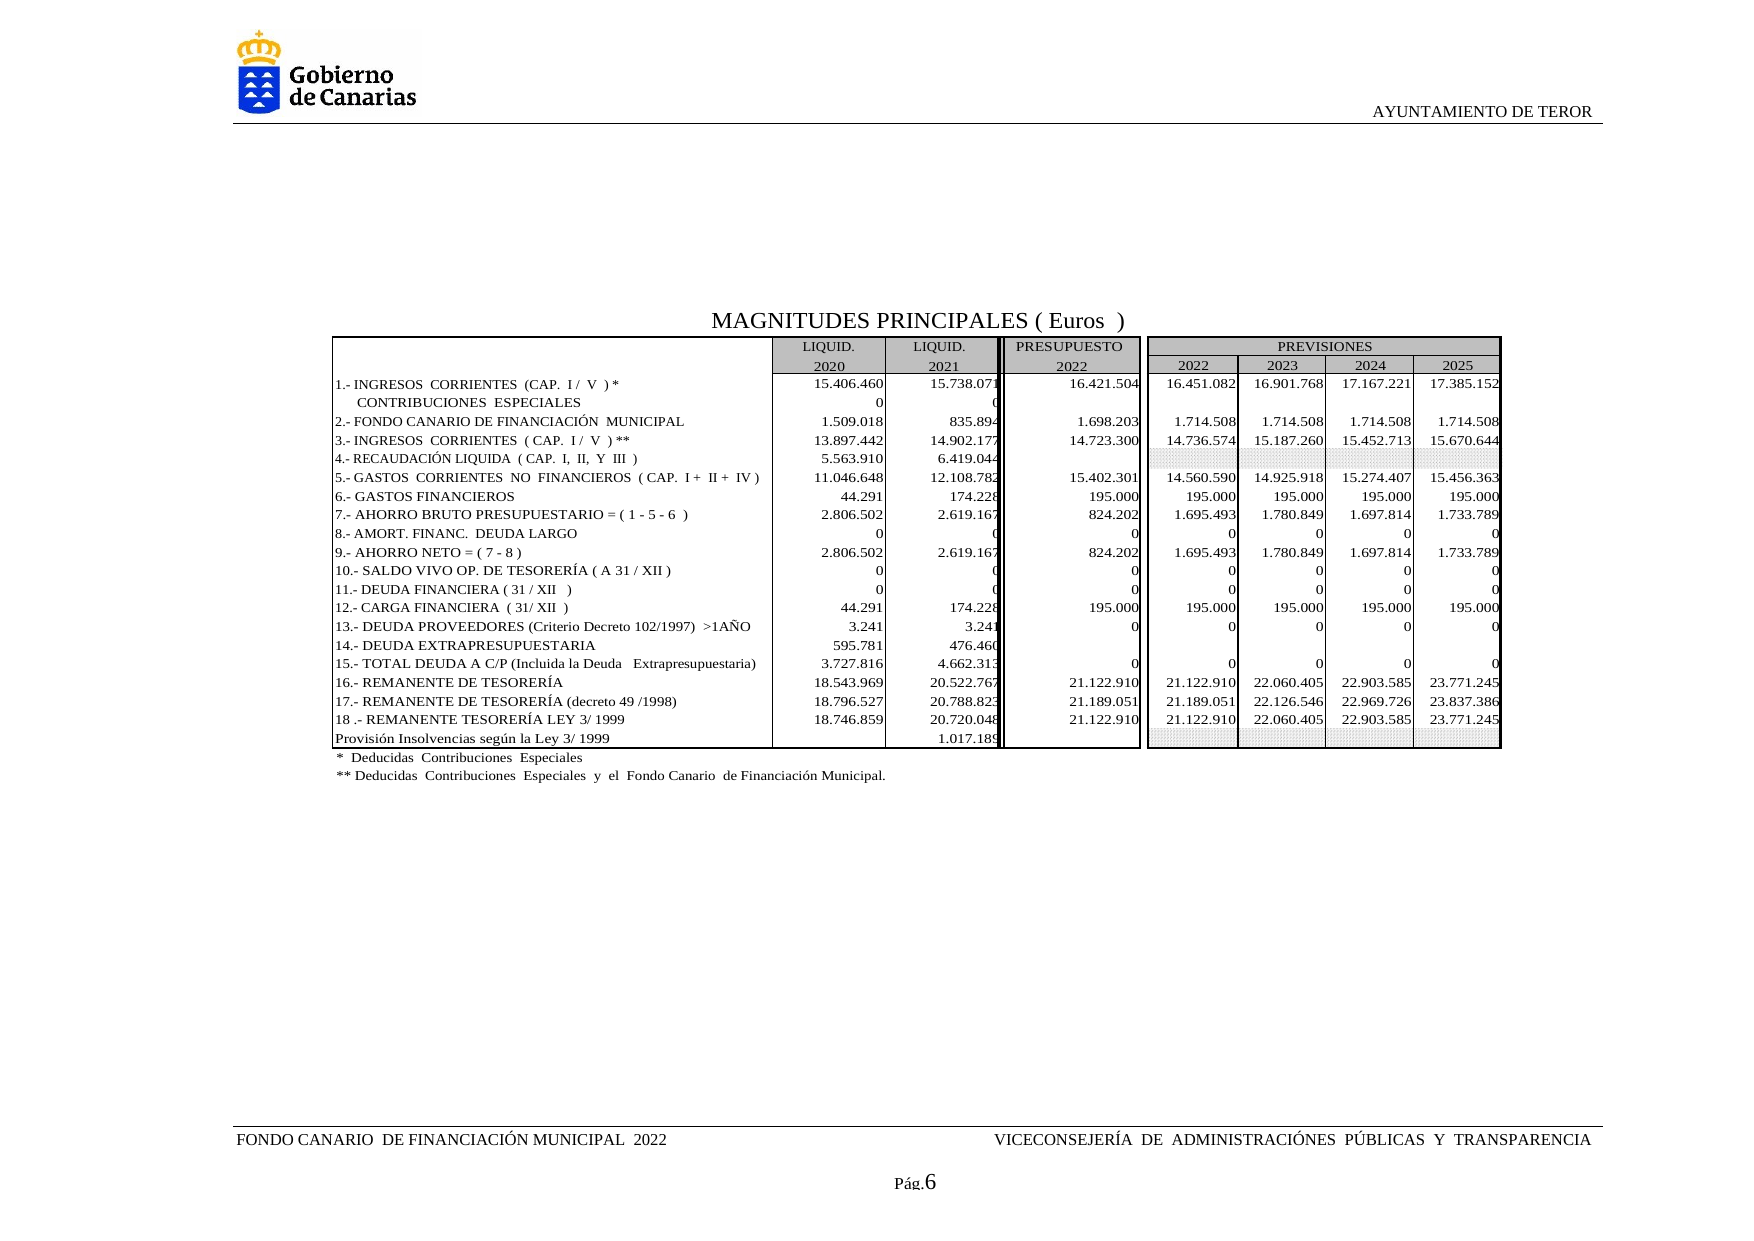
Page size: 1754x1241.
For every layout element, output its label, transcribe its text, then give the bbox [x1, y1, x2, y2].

table_cell 44.291 [773, 485, 885, 503]
picture [1326, 448, 1413, 469]
table_cell 0 [1149, 559, 1237, 578]
table_cell 1.695.493 [1149, 503, 1237, 522]
table_cell 23.771.245 [1414, 671, 1499, 690]
picture [1239, 728, 1325, 747]
table_cell 1.714.508 [1326, 410, 1413, 429]
table_cell 13.- DEUDA PROVEEDORES (Criterio Decreto 102/1997) >1AÑO [333, 615, 772, 634]
table_cell [1326, 727, 1413, 747]
table_cell 22.969.726 [1326, 690, 1413, 708]
table_cell 14.- DEUDA EXTRAPRESUPUESTARIA [333, 634, 772, 652]
table_cell [1005, 391, 1139, 410]
table_cell 16.- REMANENTE DE TESORERÍA [333, 671, 772, 690]
table_cell 0 [1149, 653, 1237, 671]
table_cell 0 [1149, 578, 1237, 597]
table_header [1141, 336, 1147, 747]
table_cell 14.723.300 [1005, 429, 1139, 447]
table_cell 10.- SALDO VIVO OP. DE TESORERÍA ( A 31 / XII ) [333, 559, 772, 578]
table_cell [1239, 727, 1325, 747]
table_cell 2021 [886, 355, 997, 373]
table_cell 0 [773, 522, 885, 541]
table_cell 0 [886, 391, 997, 410]
table_cell 595.781 [773, 634, 885, 652]
table_cell 44.291 [773, 597, 885, 615]
table_cell 15.670.644 [1414, 429, 1499, 447]
table_cell 2.806.502 [773, 503, 885, 522]
table_cell 195.000 [1005, 485, 1139, 503]
table_cell [1414, 634, 1499, 652]
table_cell 18.746.859 [773, 708, 885, 727]
table_cell 835.894 [886, 410, 997, 429]
table_cell 16.421.504 [1005, 374, 1139, 391]
table_cell 1.697.814 [1326, 541, 1413, 559]
table_cell 2.- FONDO CANARIO DE FINANCIACIÓN MUNICIPAL [333, 410, 772, 429]
table_cell 2024 [1326, 356, 1413, 373]
table_cell 0 [1326, 653, 1413, 671]
table_cell 16.451.082 [1149, 374, 1237, 391]
table_cell 174.228 [886, 485, 997, 503]
table_cell 21.122.910 [1149, 708, 1237, 727]
table_cell [1149, 727, 1237, 747]
table_cell 12.108.782 [886, 466, 997, 485]
text MAGNITUDES PRINCIPALES ( Euros ) [526, 307, 1310, 334]
table_cell 1.- INGRESOS CORRIENTES (CAP. I / V ) * [333, 373, 772, 391]
table_cell 2.619.167 [886, 541, 997, 559]
table_cell 2.806.502 [773, 541, 885, 559]
table_header PRESUPUESTO [1005, 338, 1139, 355]
table_cell 0 [886, 559, 997, 578]
table_cell [1005, 634, 1139, 652]
table_cell 0 [773, 578, 885, 597]
table_cell 1.017.189 [886, 727, 997, 747]
table_cell 6.419.044 [886, 448, 997, 466]
table_cell 0 [1326, 522, 1413, 541]
table_cell 0 [1414, 578, 1499, 597]
table_cell 0 [886, 522, 997, 541]
table_cell 1.714.508 [1149, 410, 1237, 429]
table_cell 23.771.245 [1414, 708, 1499, 727]
table_cell 0 [1239, 559, 1325, 578]
table_cell 0 [1005, 578, 1139, 597]
table_cell 476.460 [886, 634, 997, 652]
table_cell 14.736.574 [1149, 429, 1237, 447]
table_cell 15.456.363 [1414, 466, 1499, 485]
table_cell 0 [773, 391, 885, 410]
table_cell 22.126.546 [1239, 690, 1325, 708]
table_cell 1.733.789 [1414, 541, 1499, 559]
table_cell [1414, 448, 1499, 466]
table_cell 3.241 [886, 615, 997, 634]
table_cell 21.122.910 [1149, 671, 1237, 690]
table_cell 15.274.407 [1326, 466, 1413, 485]
picture [1239, 448, 1325, 469]
table_cell 22.903.585 [1326, 671, 1413, 690]
table_cell 0 [1326, 559, 1413, 578]
table_cell 2025 [1414, 356, 1499, 373]
table_cell 20.720.048 [886, 708, 997, 727]
table_cell 2020 [773, 355, 885, 373]
table_cell 2023 [1239, 356, 1325, 373]
table_cell 12.- CARGA FINANCIERA ( 31/ XII ) [333, 597, 772, 615]
table_cell [773, 727, 885, 747]
table_cell 4.662.313 [886, 653, 997, 671]
table_cell 17.385.152 [1414, 374, 1499, 391]
table_cell 1.733.789 [1414, 503, 1499, 522]
table_cell 0 [1414, 615, 1499, 634]
table_cell 0 [1239, 615, 1325, 634]
table_cell 5.563.910 [773, 448, 885, 466]
table_cell 21.189.051 [1005, 690, 1139, 708]
table_header PREVISIONES [1149, 338, 1499, 355]
table_cell [1005, 448, 1139, 466]
table_cell 195.000 [1149, 597, 1237, 615]
table_cell [1239, 391, 1325, 410]
table_cell 15.738.071 [886, 374, 997, 391]
table_cell 0 [1239, 653, 1325, 671]
picture [1414, 728, 1499, 747]
table_cell 23.837.386 [1414, 690, 1499, 708]
table_cell 8.- AMORT. FINANC. DEUDA LARGO [333, 522, 772, 541]
table_cell 15.- TOTAL DEUDA A C/P (Incluida la Deuda Extrapresupuestaria) [333, 653, 772, 671]
table_cell 0 [1414, 522, 1499, 541]
table_cell 20.788.823 [886, 690, 997, 708]
table_cell 13.897.442 [773, 429, 885, 447]
table_cell 14.560.590 [1149, 466, 1237, 485]
table_cell 18.543.969 [773, 671, 885, 690]
table_cell 11.046.648 [773, 466, 885, 485]
table_cell 17.- REMANENTE DE TESORERÍA (decreto 49 /1998) [333, 690, 772, 708]
table_cell 195.000 [1326, 597, 1413, 615]
table_cell 15.406.460 [773, 374, 885, 391]
table_cell 1.697.814 [1326, 503, 1413, 522]
table_cell 195.000 [1239, 485, 1325, 503]
table_cell 4.- RECAUDACIÓN LIQUIDA ( CAP. I, II, Y III ) [333, 448, 772, 466]
table_cell 22.903.585 [1326, 708, 1413, 727]
table_cell 1.780.849 [1239, 503, 1325, 522]
table_cell [1414, 727, 1499, 747]
table_cell 824.202 [1005, 541, 1139, 559]
table_cell 0 [1326, 578, 1413, 597]
table_cell 11.- DEUDA FINANCIERA ( 31 / XII ) [333, 578, 772, 597]
table_cell 15.187.260 [1239, 429, 1325, 447]
text ** Deducidas Contribuciones Especiales y el Fondo Canario de Financiación Municipal. [336, 768, 1614, 784]
table_cell 0 [1149, 522, 1237, 541]
table_cell 195.000 [1239, 597, 1325, 615]
table_cell 195.000 [1326, 485, 1413, 503]
table_cell 6.- GASTOS FINANCIEROS [333, 485, 772, 503]
table_cell 0 [1005, 653, 1139, 671]
table_cell 21.122.910 [1005, 708, 1139, 727]
table_cell [1326, 391, 1413, 410]
table_cell 174.228 [886, 597, 997, 615]
table_cell 195.000 [1005, 597, 1139, 615]
table_cell 16.901.768 [1239, 374, 1325, 391]
table_cell 7.- AHORRO BRUTO PRESUPUESTARIO = ( 1 - 5 - 6 ) [333, 503, 772, 522]
text * Deducidas Contribuciones Especiales [336, 749, 1614, 765]
table_cell 3.241 [773, 615, 885, 634]
table_cell 0 [1005, 522, 1139, 541]
table_cell 0 [886, 578, 997, 597]
table_cell 5.- GASTOS CORRIENTES NO FINANCIEROS ( CAP. I + II + IV ) [333, 466, 772, 485]
picture [236, 29, 423, 117]
table_cell 0 [1005, 559, 1139, 578]
table_cell Provisión Insolvencias según la Ley 3/ 1999 [333, 727, 772, 747]
table_cell [1149, 391, 1237, 410]
table_cell 21.189.051 [1149, 690, 1237, 708]
picture [1149, 728, 1237, 747]
table_cell [1326, 448, 1413, 466]
table_cell [333, 355, 772, 373]
table_cell [1005, 727, 1139, 747]
picture [1326, 728, 1413, 747]
table_cell 0 [1005, 615, 1139, 634]
table_cell 0 [1414, 653, 1499, 671]
table_cell [1149, 448, 1237, 466]
table_cell 20.522.767 [886, 671, 997, 690]
table_cell 0 [1239, 522, 1325, 541]
table_cell 1.509.018 [773, 410, 885, 429]
table_header LIQUID. [773, 338, 885, 355]
table_cell 3.- INGRESOS CORRIENTES ( CAP. I / V ) ** [333, 429, 772, 447]
table_cell [1326, 634, 1413, 652]
table_cell [1239, 634, 1325, 652]
table_cell 195.000 [1414, 597, 1499, 615]
table_cell 18.796.527 [773, 690, 885, 708]
table_cell 0 [1149, 615, 1237, 634]
table_cell 0 [1239, 578, 1325, 597]
picture [1149, 448, 1237, 469]
picture [1414, 448, 1499, 469]
table_cell [1149, 634, 1237, 652]
table_cell 21.122.910 [1005, 671, 1139, 690]
table_cell 15.452.713 [1326, 429, 1413, 447]
table_cell [1414, 391, 1499, 410]
table_header LIQUID. [886, 338, 997, 355]
table_cell 18 .- REMANENTE TESORERÍA LEY 3/ 1999 [333, 708, 772, 727]
table_cell 1.714.508 [1239, 410, 1325, 429]
table_cell 1.714.508 [1414, 410, 1499, 429]
table_cell 2022 [1005, 355, 1139, 373]
table_cell 3.727.816 [773, 653, 885, 671]
table_cell 14.902.177 [886, 429, 997, 447]
table_cell 0 [773, 559, 885, 578]
table_cell 195.000 [1149, 485, 1237, 503]
table_cell 1.695.493 [1149, 541, 1237, 559]
table_cell 9.- AHORRO NETO = ( 7 - 8 ) [333, 541, 772, 559]
table_cell 22.060.405 [1239, 708, 1325, 727]
table_cell 0 [1326, 615, 1413, 634]
table_cell 15.402.301 [1005, 466, 1139, 485]
table_cell 17.167.221 [1326, 374, 1413, 391]
table_cell 14.925.918 [1239, 466, 1325, 485]
table_cell CONTRIBUCIONES ESPECIALES [333, 391, 772, 410]
table_cell 0 [1414, 559, 1499, 578]
table_cell 2022 [1149, 356, 1237, 373]
table_cell [1239, 448, 1325, 466]
table_cell 22.060.405 [1239, 671, 1325, 690]
table_cell 1.780.849 [1239, 541, 1325, 559]
table_cell 824.202 [1005, 503, 1139, 522]
table_cell 1.698.203 [1005, 410, 1139, 429]
table_cell 195.000 [1414, 485, 1499, 503]
table_cell 2.619.167 [886, 503, 997, 522]
table_header [333, 338, 772, 355]
